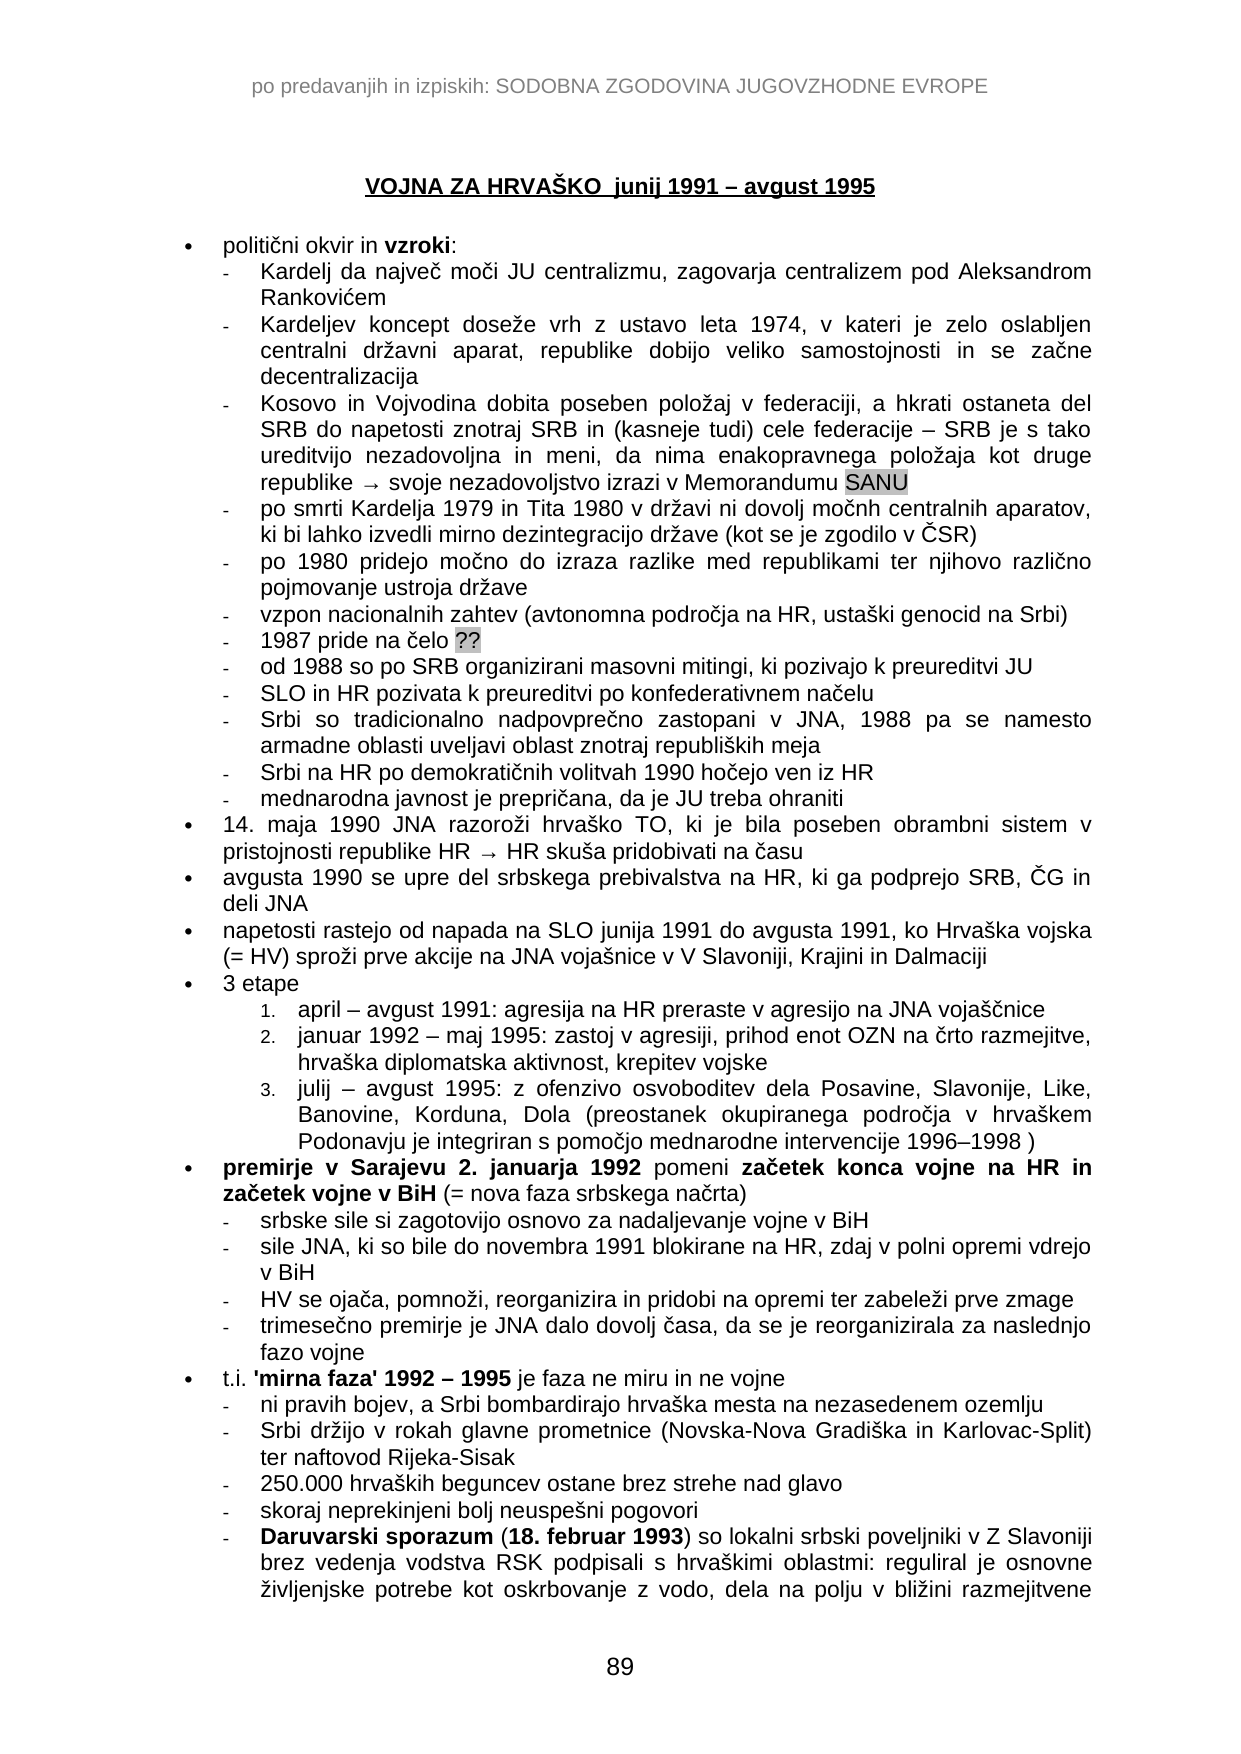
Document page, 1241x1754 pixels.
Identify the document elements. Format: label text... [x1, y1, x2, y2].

list Kardeljev koncept doseže vrh z ustavo leta 1974, v kateri je zelo oslabljen centralni državni aparat, republike dobijo veliko samostojnosti in se začne decentralizacija [223, 311, 1093, 390]
list premirje v Sarajevu 2. januarja 1992 pomeni začetek konca vojne na HR in začetek vojne v BiH (= nova faza srbskega načrta) [185, 1154, 1093, 1207]
list mednarodna javnost je prepričana, da je JU treba ohraniti [223, 785, 1093, 811]
list Kardelj da največ moči JU centralizmu, zagovarja centralizem pod Aleksandrom Rankovićem [223, 258, 1093, 311]
list Srbi držijo v rokah glavne prometnice (Novska-Nova Gradiška in Karlovac-Split) ter naftovod Rijeka-Sisak [223, 1417, 1093, 1470]
list 14. maja 1990 JNA razoroži hrvaško TO, ki je bila poseben obrambni sistem v pristojnosti republike HR → HR skuša pridobivati na času [185, 811, 1093, 864]
list sile JNA, ki so bile do novembra 1991 blokirane na HR, zdaj v polni opremi vdrejo v BiH [223, 1233, 1093, 1286]
list 1987 pride na čelo ?? [223, 627, 1093, 653]
list Daruvarski sporazum (18. februar 1993) so lokalni srbski poveljniki v Z Slavoniji brez vedenja vodstva RSK podpisali s hrvaškimi oblastmi: reguliral je osnovne življenjske potrebe kot oskrbovanje z vodo, dela na polju v bližini razmejitvene [223, 1523, 1093, 1602]
list trimesečno premirje je JNA dalo dovolj časa, da se je reorganizirala za naslednjo fazo vojne [223, 1312, 1093, 1365]
list avgusta 1990 se upre del srbskega prebivalstva na HR, ki ga podprejo SRB, ČG in deli JNA [185, 864, 1093, 917]
list ni pravih bojev, a Srbi bombardirajo hrvaška mesta na nezasedenem ozemlju [223, 1391, 1093, 1417]
list januar 1992 – maj 1995: zastoj v agresiji, prihod enot OZN na črto razmejitve, hrvaška diplomatska aktivnost, krepitev vojske [260, 1022, 1093, 1075]
list vzpon nacionalnih zahtev (avtonomna področja na HR, ustaški genocid na Srbi) [223, 601, 1093, 627]
list srbske sile si zagotovijo osnovo za nadaljevanje vojne v BiH [223, 1207, 1093, 1233]
list HV se ojača, pomnoži, reorganizira in pridobi na opremi ter zabeleži prve zmage [223, 1286, 1093, 1312]
list 250.000 hrvaških beguncev ostane brez strehe nad glavo [223, 1470, 1093, 1497]
list skoraj neprekinjeni bolj neuspešni pogovori [223, 1497, 1093, 1523]
list SLO in HR pozivata k preureditvi po konfederativnem načelu [223, 679, 1093, 706]
list Srbi na HR po demokratičnih volitvah 1990 hočejo ven iz HR [223, 759, 1093, 785]
list julij – avgust 1995: z ofenzivo osvoboditev dela Posavine, Slavonije, Like, Banovine, Korduna, Dola (preostanek okupiranega področja v hrvaškem Podonavju je integriran s pomočjo mednarodne intervencije 1996–1998 ) [260, 1075, 1093, 1154]
list Srbi so tradicionalno nadpovprečno zastopani v JNA, 1988 pa se namesto armadne oblasti uveljavi oblast znotraj republiških meja [223, 706, 1093, 759]
list 3 etape [185, 969, 1093, 996]
list Kosovo in Vojvodina dobita poseben položaj v federaciji, a hkrati ostaneta del SRB do napetosti znotraj SRB in (kasneje tudi) cele federacije – SRB je s tako ureditvijo nezadovoljna in meni, da nima enakopravnega položaja kot druge republike → svoje nezadovoljstvo izrazi v Memorandumu SANU [223, 390, 1093, 495]
list t.i. 'mirna faza' 1992 – 1995 je faza ne miru in ne vojne [185, 1365, 1093, 1391]
list po 1980 pridejo močno do izraza razlike med republikami ter njihovo različno pojmovanje ustroja države [223, 548, 1093, 601]
subtitle VOJNA ZA HRVAŠKO junij 1991 – avgust 1995 [148, 173, 1093, 199]
list od 1988 so po SRB organizirani masovni mitingi, ki pozivajo k preureditvi JU [223, 653, 1093, 679]
list po smrti Kardelja 1979 in Tita 1980 v državi ni dovolj močnh centralnih aparatov, ki bi lahko izvedli mirno dezintegracijo države (kot se je zgodilo v ČSR) [223, 495, 1093, 548]
list napetosti rastejo od napada na SLO junija 1991 do avgusta 1991, ko Hrvaška vojska (= HV) sproži prve akcije na JNA vojašnice v V Slavoniji, Krajini in Dalmaciji [185, 917, 1093, 969]
list politični okvir in vzroki: [185, 232, 1093, 258]
list april – avgust 1991: agresija na HR preraste v agresijo na JNA vojaščnice [260, 996, 1093, 1022]
